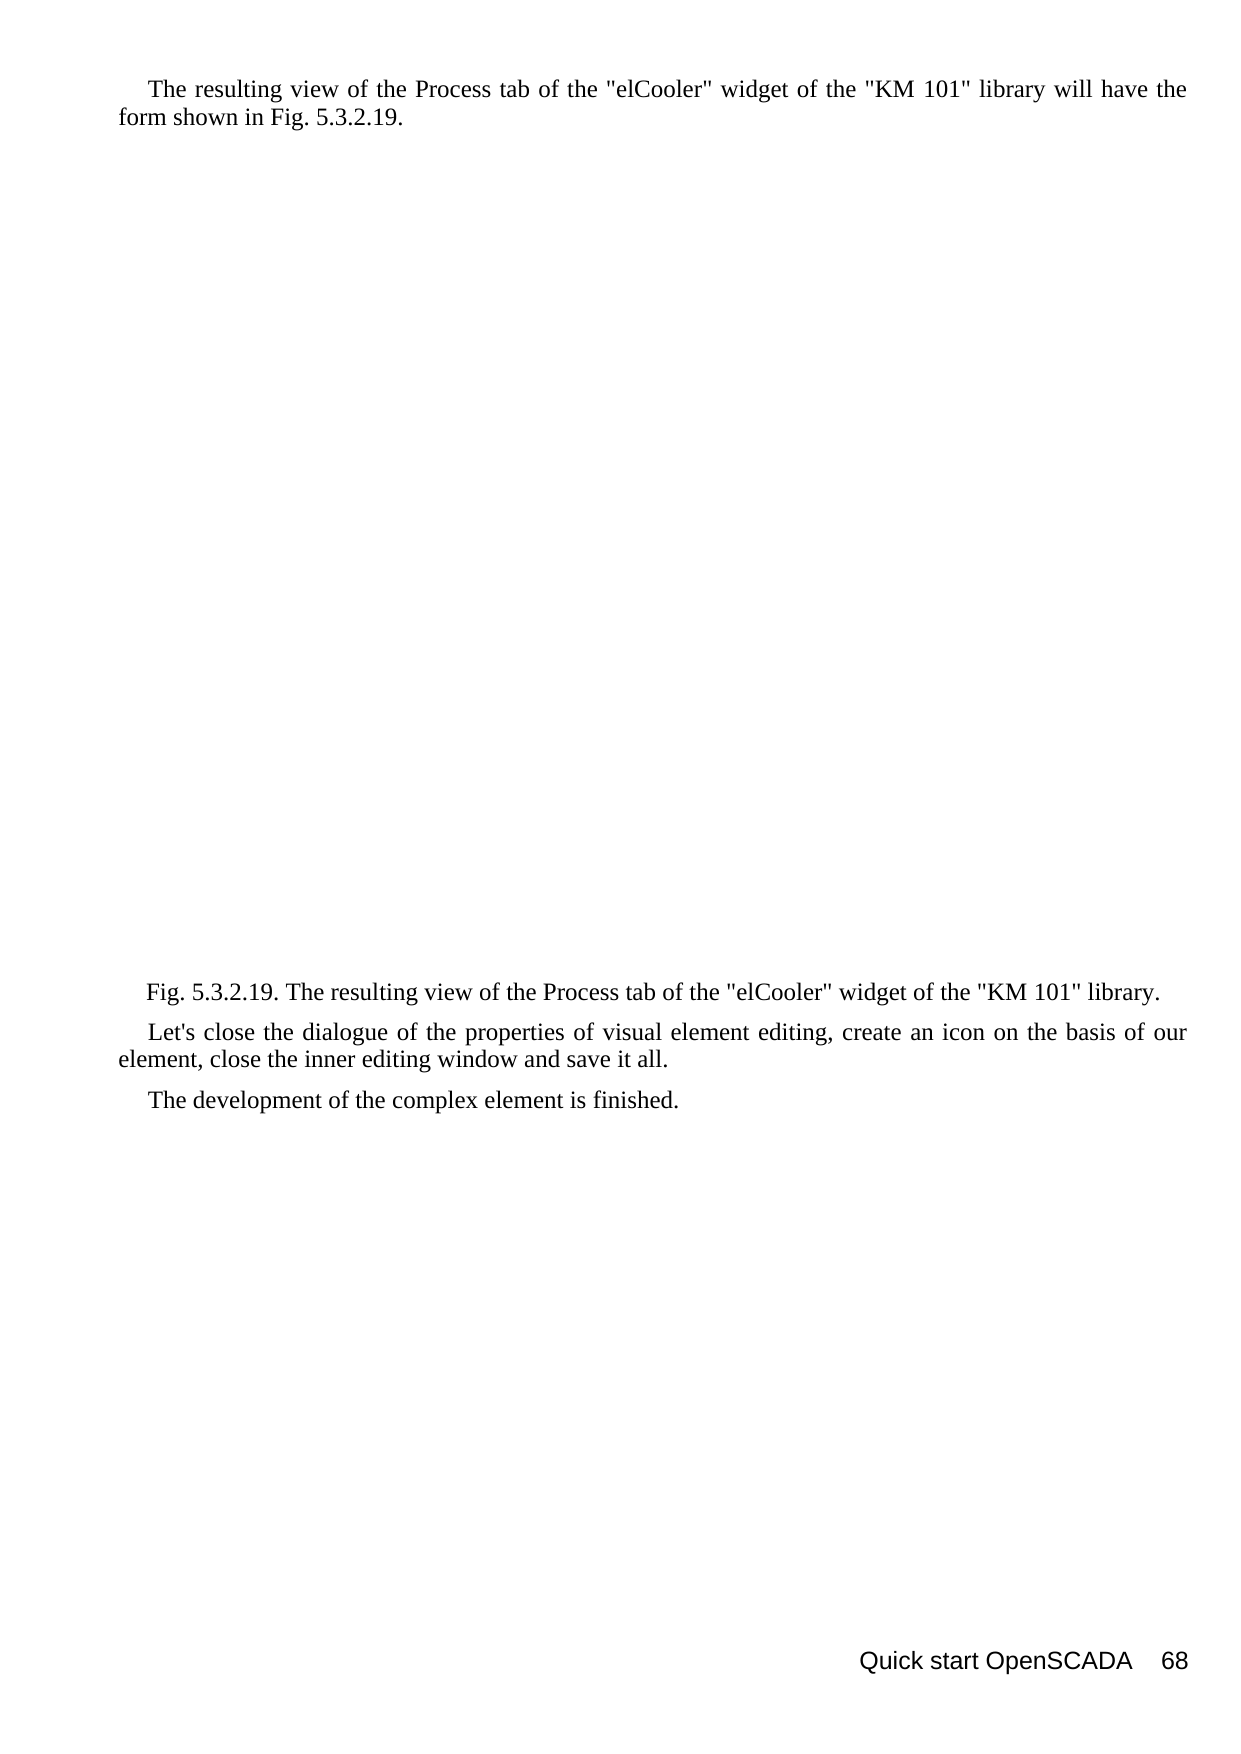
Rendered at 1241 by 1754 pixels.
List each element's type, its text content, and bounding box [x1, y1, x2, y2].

text The resulting view of the Process tab of the "elCooler" widget of the "KM 101" library will have the form shown in Fig. 5.3.2.19. [118, 75, 1188, 130]
text Let's close the dialogue of the properties of visual element editing, create an icon on the basis of our element, close the inner editing window and save it all. [118, 1018, 1188, 1073]
text The development of the complex element is finished. [118, 1086, 1188, 1113]
text Fig. 5.3.2.19. The resulting view of the Process tab of the "elCooler" widget of the "KM 101" library. [118, 143, 1188, 1006]
